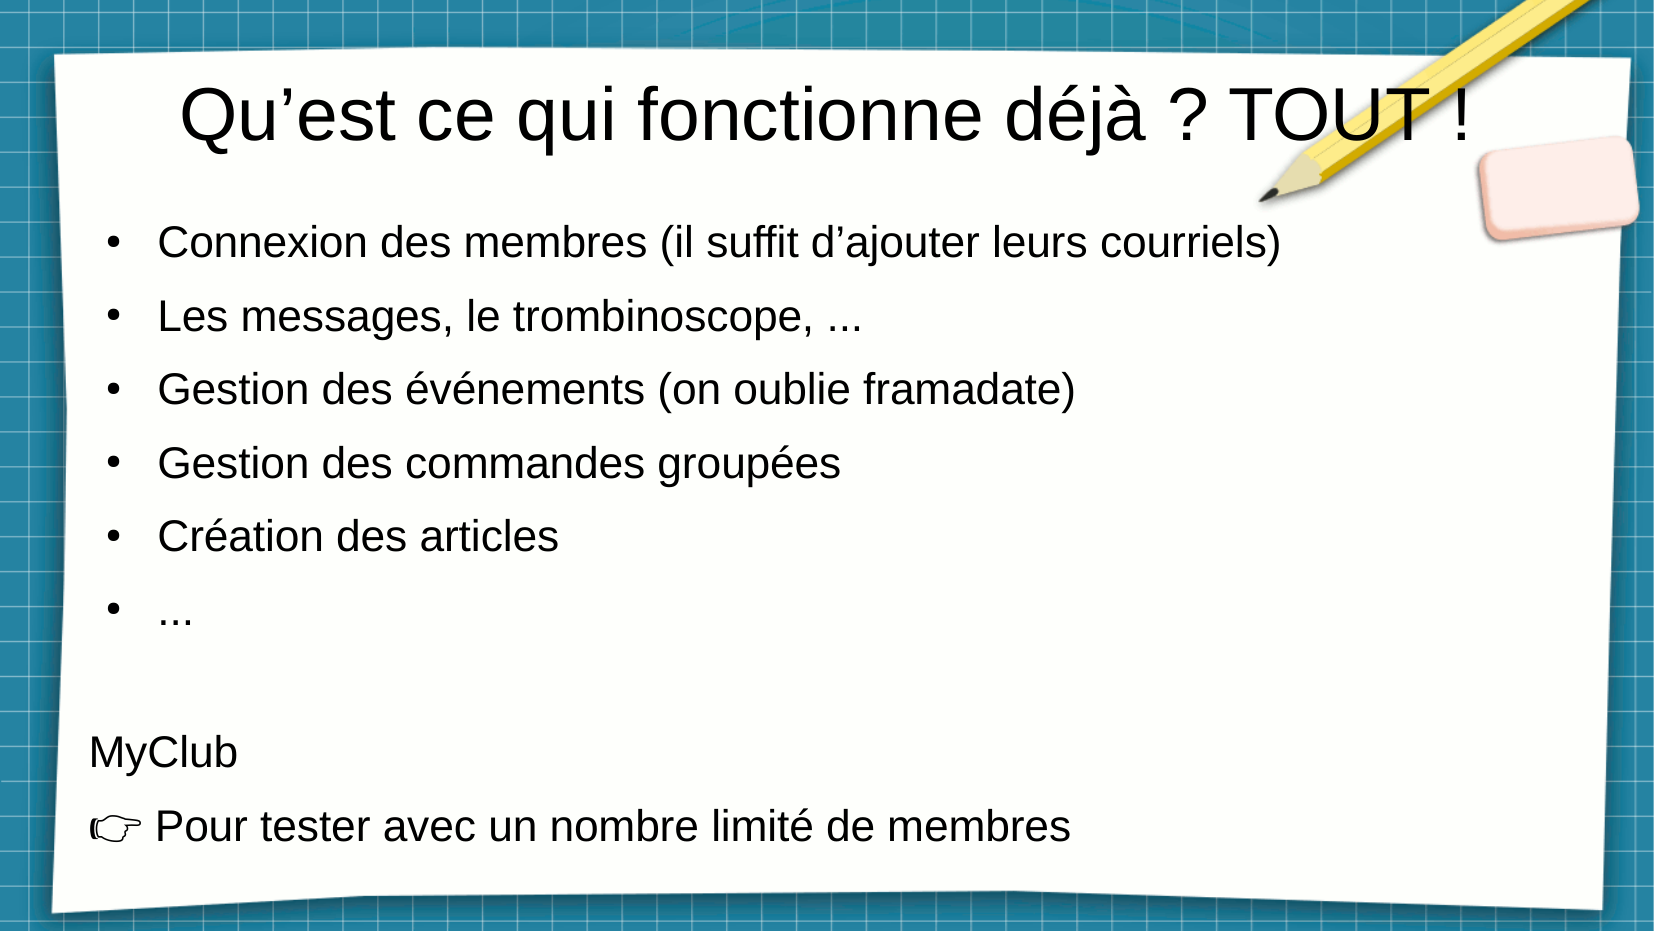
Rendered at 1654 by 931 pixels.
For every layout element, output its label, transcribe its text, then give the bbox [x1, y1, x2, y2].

title Qu’est ce qui fonctionne déjà ? TOUT ! [82, 37, 1571, 193]
picture [0, 0, 1654, 931]
list Connexion des membres (il suffit d’ajouter leurs courriels) Les messages, le trombinoscope, ... Gestion des événements (on oublie framadate) Gestion des commandes groupées Création des articles ... MyClub 👉 Pour tester avec un nombre limité de membres [88, 217, 1577, 857]
